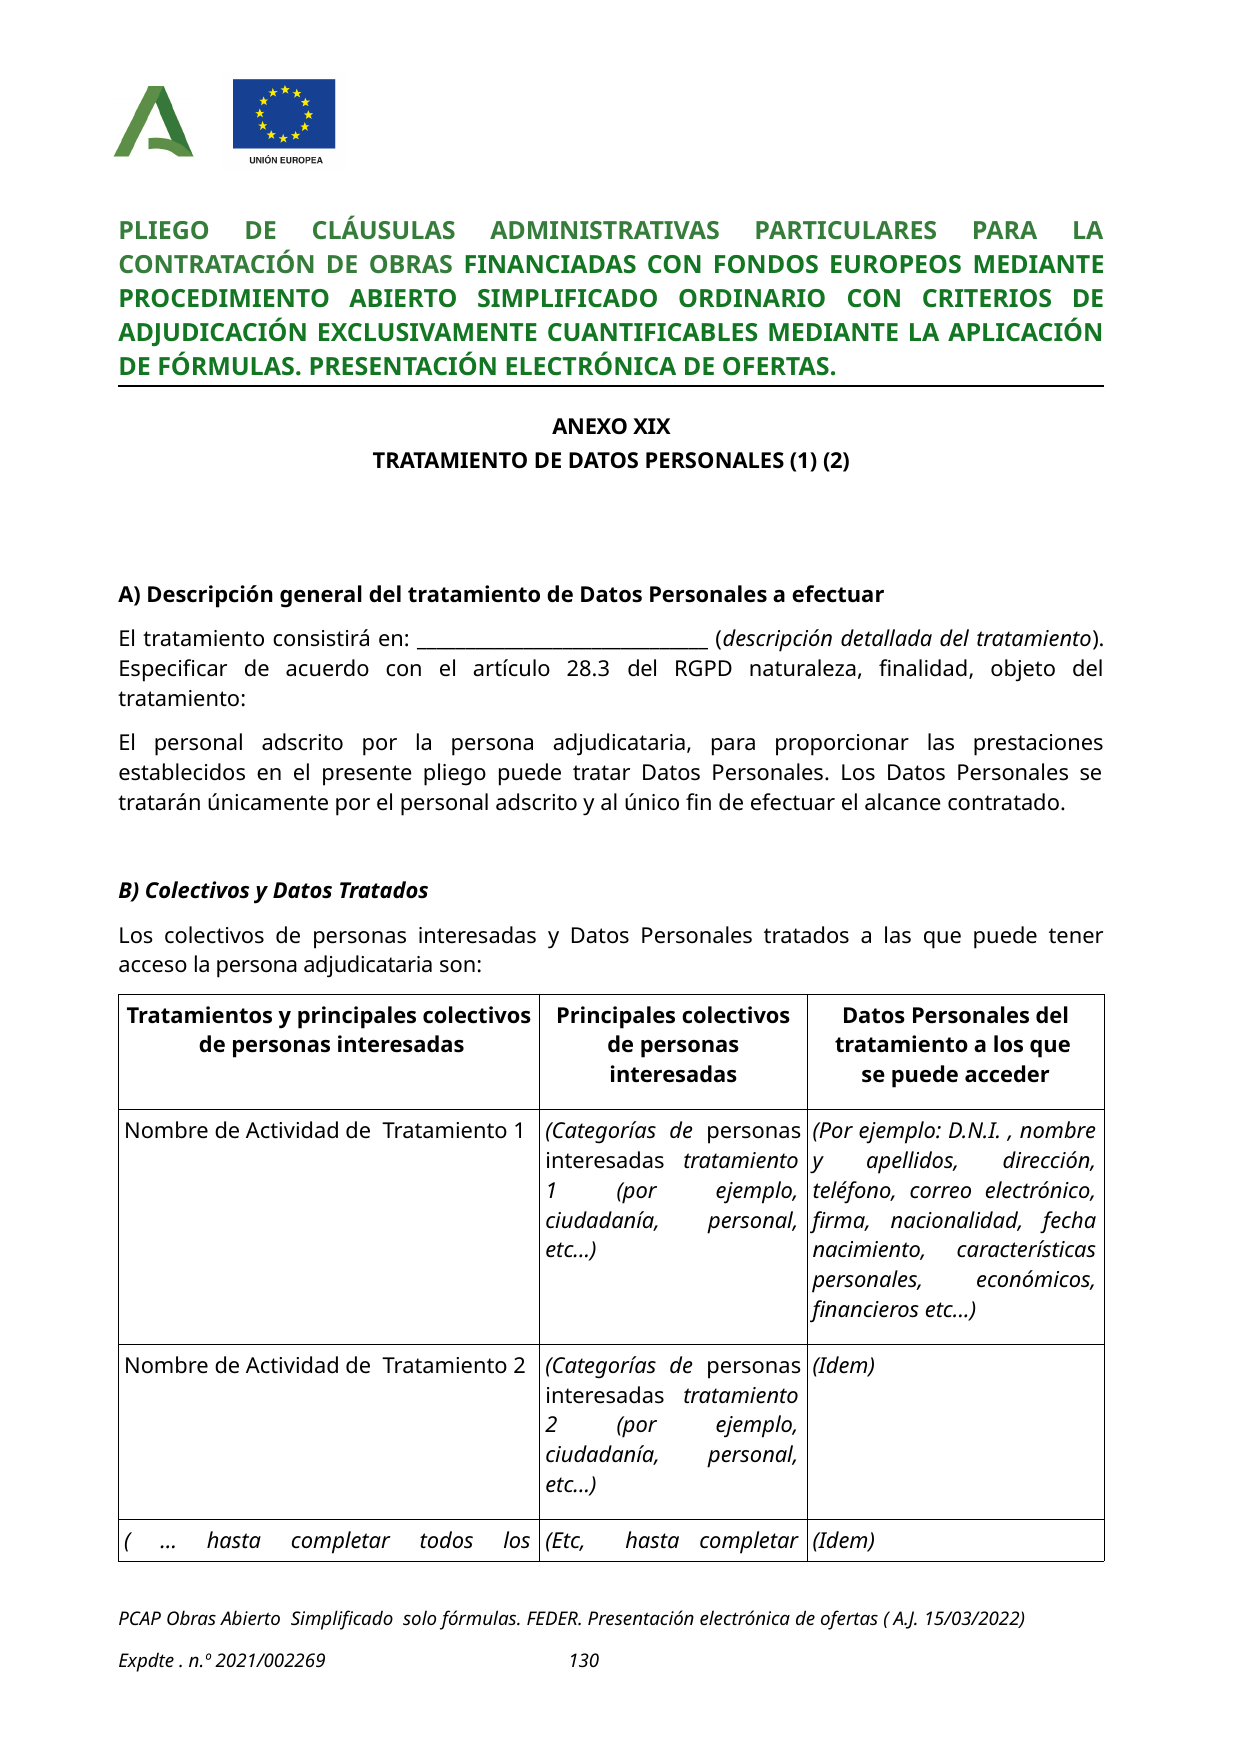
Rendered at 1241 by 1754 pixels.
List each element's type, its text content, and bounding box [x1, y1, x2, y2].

text ANEXO XIX [118, 411, 1104, 441]
table_cell ( … hasta completar todos los [119, 1520, 539, 1561]
picture [109, 81, 198, 161]
text El personal adscrito por la persona adjudicataria, para proporcionar las prestaciones establecidos en el presente pliego puede tratar Datos Personales. Los Datos Personales se tratarán únicamente por el personal adscrito y al único fin de efectuar el alcance contratado. [118, 727, 1104, 816]
table_cell (Idem) [808, 1520, 1104, 1561]
table_cell Nombre de Actividad de Tratamiento 2 [119, 1345, 539, 1519]
list PLIEGO DE CLÁUSULAS ADMINISTRATIVAS PARTICULARES PARA LA CONTRATACIÓN DE OBRAS FINANCIADAS CON FONDOS EUROPEOS MEDIANTE PROCEDIMIENTO ABIERTO SIMPLIFICADO ORDINARIO CON CRITERIOS DE ADJUDICACIÓN EXCLUSIVAMENTE CUANTIFICABLES MEDIANTE LA APLICACIÓN DE FÓRMULAS. PRESENTACIÓN ELECTRÓNICA DE OFERTAS. [118, 213, 1104, 385]
text B) Colectivos y Datos Tratados [118, 875, 1104, 905]
text TRATAMIENTO DE DATOS PERSONALES (1) (2) [118, 445, 1104, 475]
table_cell (Etc, hasta completar [540, 1520, 807, 1561]
table_header Principales colectivos de personas interesadas [540, 995, 807, 1109]
table_cell (Por ejemplo: D.N.I. , nombre y apellidos, dirección, teléfono, correo electrónico, firma, nacionalidad, fecha nacimiento, características personales, económicos, financieros etc...) [808, 1110, 1104, 1344]
picture [221, 73, 347, 171]
text El tratamiento consistirá en: ______________________________ (descripción detallada del tratamiento). Especificar de acuerdo con el artículo 28.3 del RGPD naturaleza, finalidad, objeto del tratamiento: [118, 623, 1104, 712]
table_cell (Idem) [808, 1345, 1104, 1519]
text A) Descripción general del tratamiento de Datos Personales a efectuar [118, 579, 1104, 608]
text Los colectivos de personas interesadas y Datos Personales tratados a las que puede tener acceso la persona adjudicataria son: [118, 920, 1104, 979]
table_header Datos Personales del tratamiento a los que se puede acceder [808, 995, 1104, 1109]
table_header Tratamientos y principales colectivos de personas interesadas [119, 995, 539, 1109]
table_cell (Categorías de personas interesadas tratamiento 1 (por ejemplo, ciudadanía, personal, etc...) [540, 1110, 807, 1344]
table_cell Nombre de Actividad de Tratamiento 1 [119, 1110, 539, 1344]
table_cell (Categorías de personas interesadas tratamiento 2 (por ejemplo, ciudadanía, personal, etc...) [540, 1345, 807, 1519]
